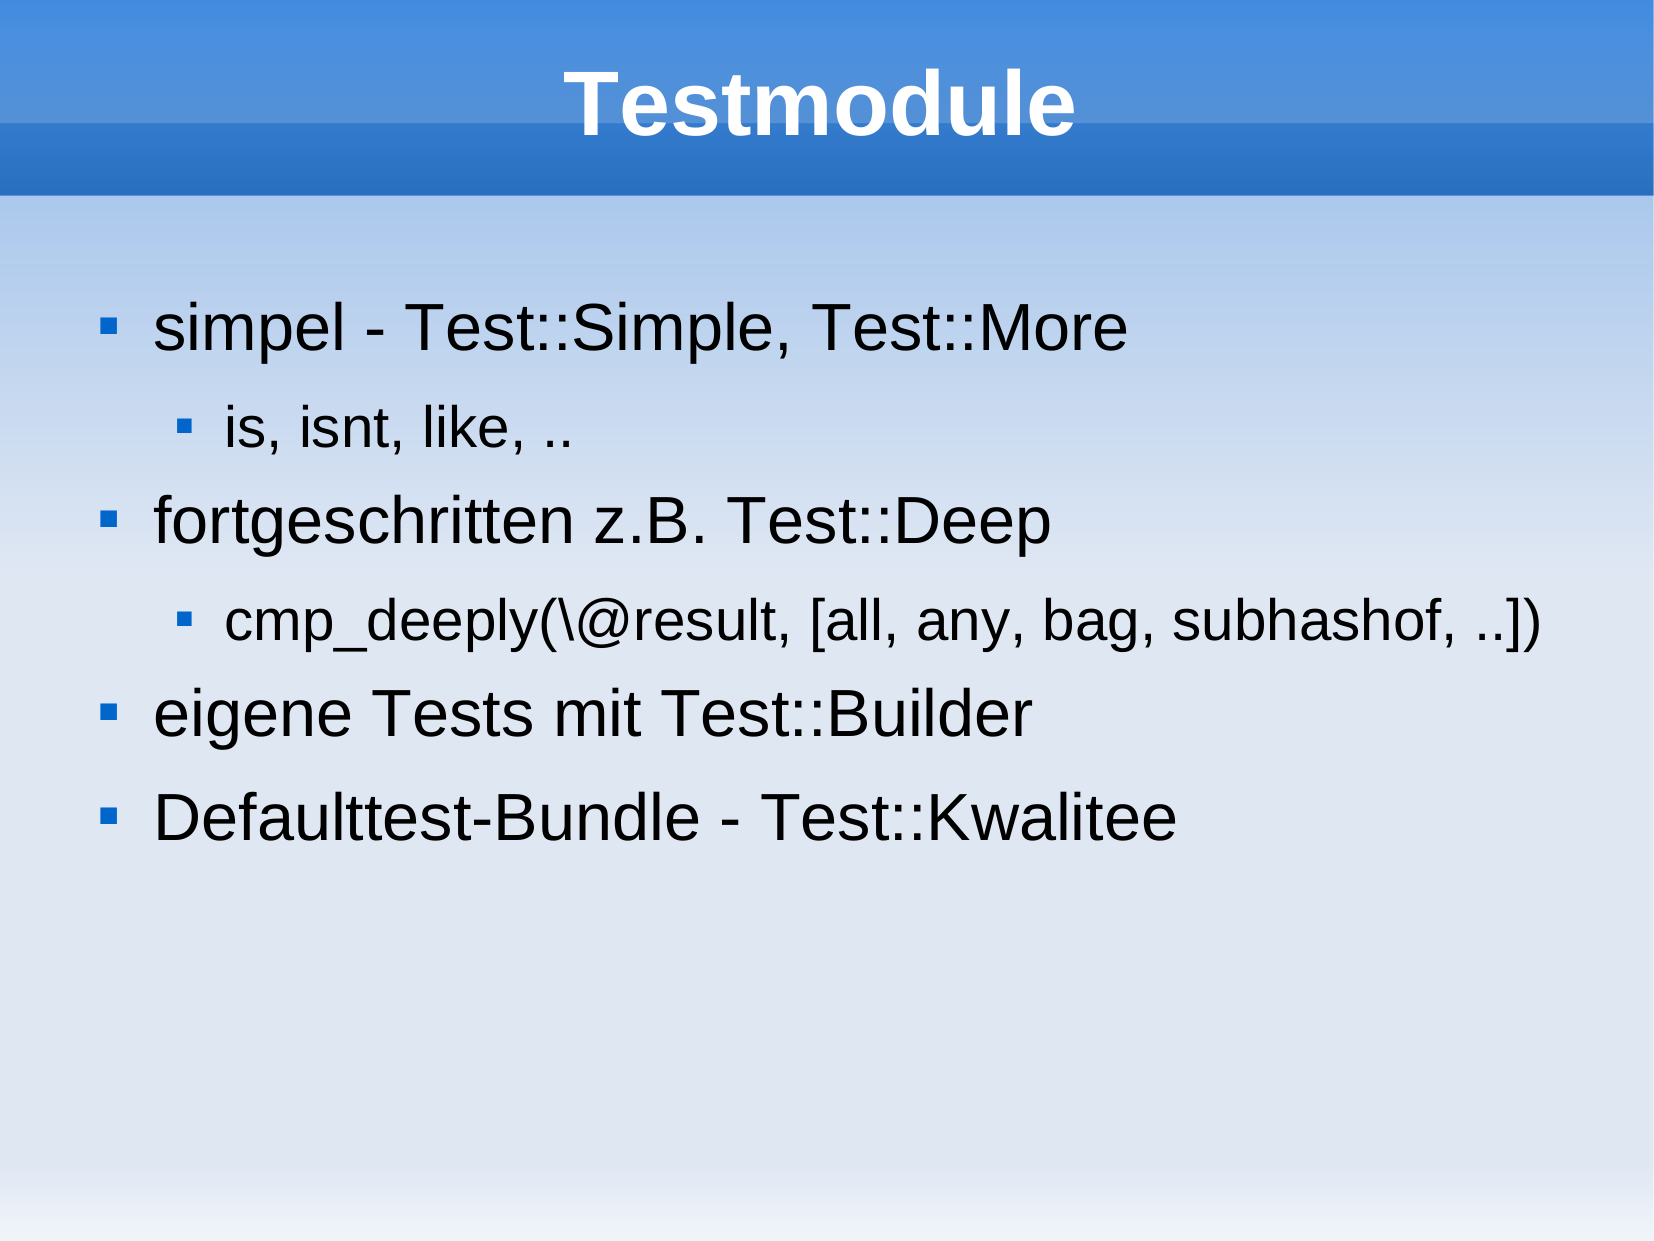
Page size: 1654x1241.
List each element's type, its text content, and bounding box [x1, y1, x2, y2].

list simpel - Test::Simple, Test::More is, isnt, like, .. fortgeschritten z.B. Test::Deep cmp_deeply(\@result, [all, any, bag, subhashof, ..]) eigene Tests mit Test::Builder Defaulttest-Bundle - Test::Kwalitee [82, 290, 1571, 856]
picture [0, 0, 1654, 1241]
title Testmodule [76, 0, 1565, 208]
